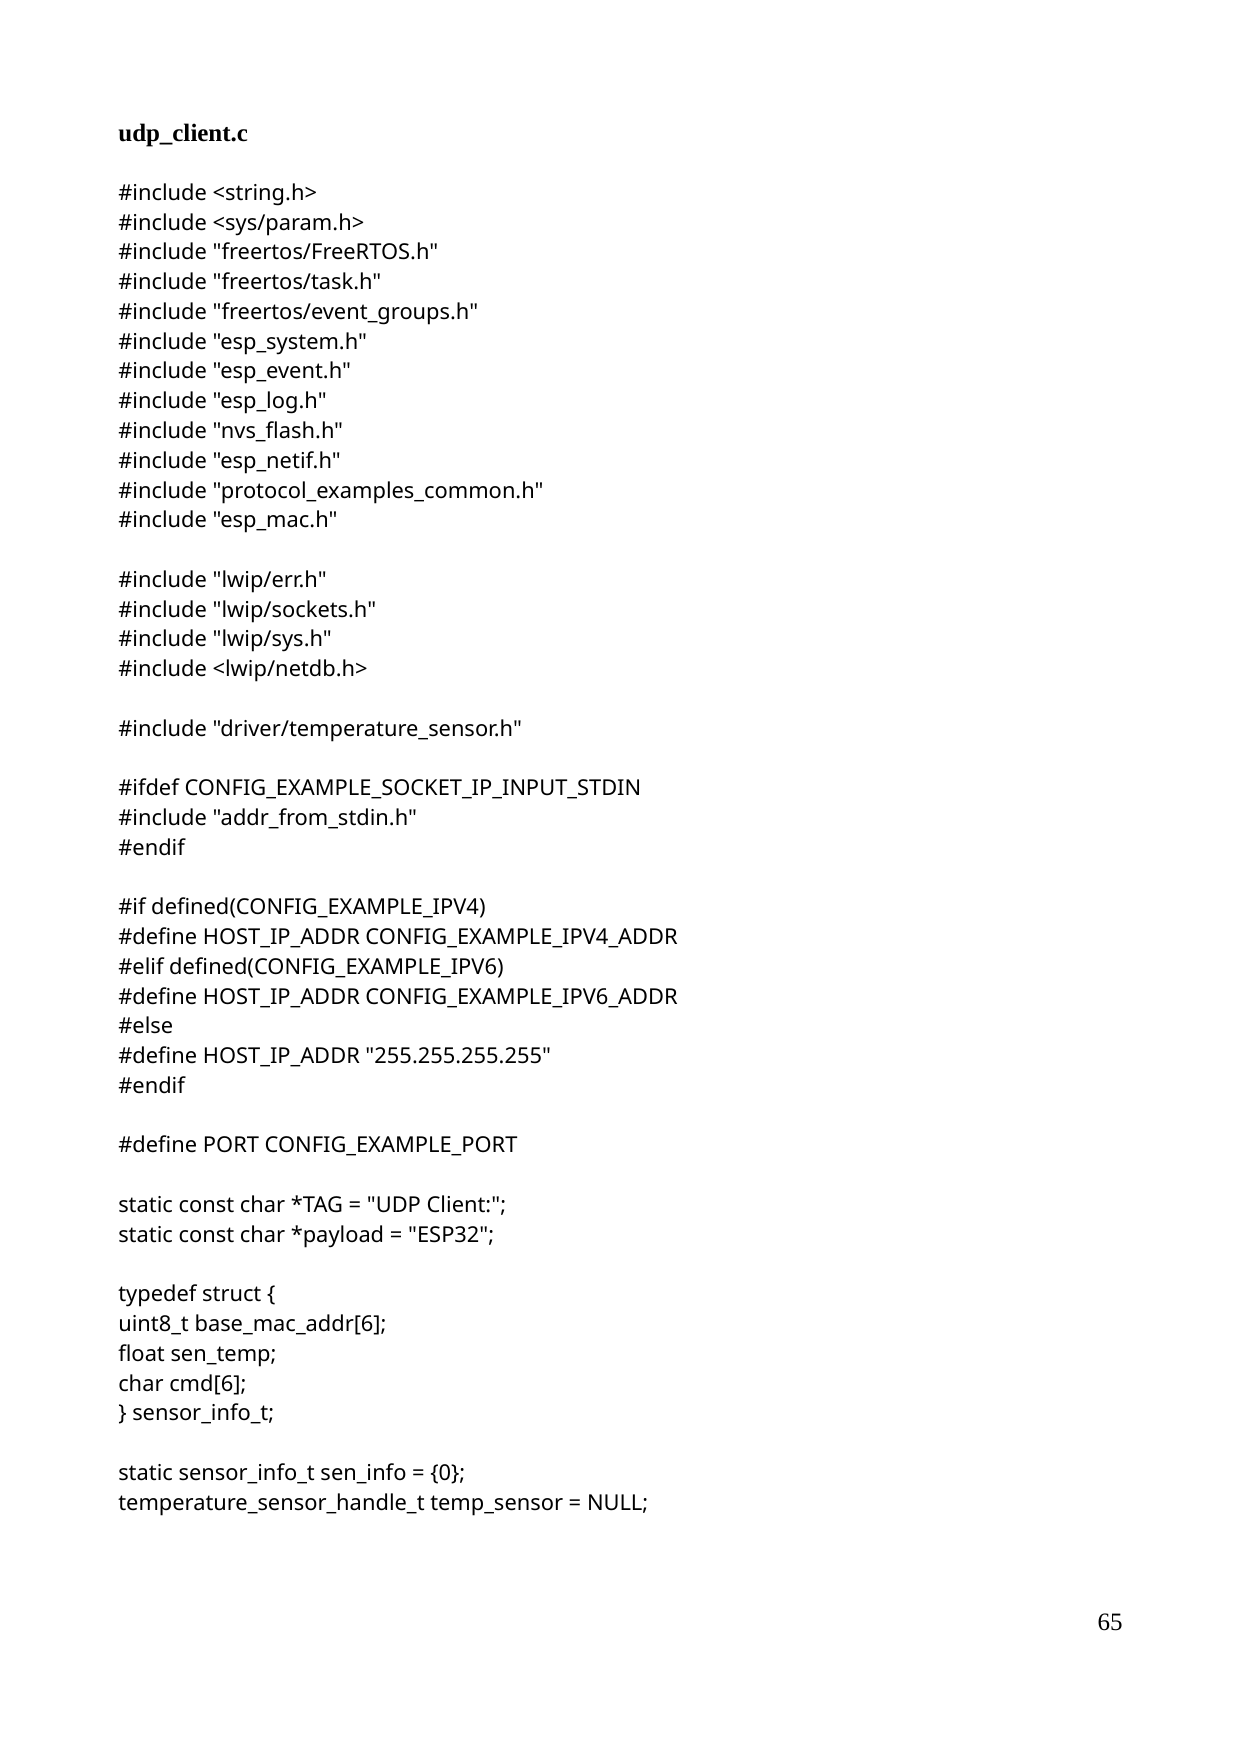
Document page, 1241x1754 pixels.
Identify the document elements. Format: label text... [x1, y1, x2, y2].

text uint8_t base_mac_addr[6]; [118, 1308, 1122, 1338]
text #include "freertos/FreeRTOS.h" [118, 236, 1122, 266]
text char cmd[6]; [118, 1368, 1122, 1397]
text temperature_sensor_handle_t temp_sensor = NULL; [118, 1487, 1122, 1516]
text } sensor_info_t; [118, 1397, 1122, 1427]
text #include <string.h> [118, 177, 1122, 206]
text udp_client.c [118, 118, 1122, 147]
text #include "driver/temperature_sensor.h" [118, 713, 1122, 742]
text #include "freertos/task.h" [118, 266, 1122, 296]
text #include "freertos/event_groups.h" [118, 296, 1122, 326]
text #define HOST_IP_ADDR CONFIG_EXAMPLE_IPV4_ADDR [118, 921, 1122, 951]
text static sensor_info_t sen_info = {0}; [118, 1457, 1122, 1487]
text float sen_temp; [118, 1338, 1122, 1368]
text #include "esp_event.h" [118, 355, 1122, 385]
text #include "lwip/sockets.h" [118, 594, 1122, 623]
text #include "protocol_examples_common.h" [118, 474, 1122, 504]
text #include "lwip/sys.h" [118, 623, 1122, 653]
text #if defined(CONFIG_EXAMPLE_IPV4) [118, 891, 1122, 921]
text static const char *payload = "ESP32"; [118, 1219, 1122, 1248]
text #endif [118, 832, 1122, 862]
text #define PORT CONFIG_EXAMPLE_PORT [118, 1129, 1122, 1159]
text #include "esp_mac.h" [118, 504, 1122, 534]
text #include "addr_from_stdin.h" [118, 802, 1122, 832]
text #include "esp_netif.h" [118, 445, 1122, 474]
text #include <lwip/netdb.h> [118, 653, 1122, 683]
text #define HOST_IP_ADDR CONFIG_EXAMPLE_IPV6_ADDR [118, 981, 1122, 1010]
text #include "nvs_flash.h" [118, 415, 1122, 445]
text #endif [118, 1070, 1122, 1100]
text static const char *TAG = "UDP Client:"; [118, 1189, 1122, 1219]
text #ifdef CONFIG_EXAMPLE_SOCKET_IP_INPUT_STDIN [118, 772, 1122, 802]
text #include "lwip/err.h" [118, 564, 1122, 594]
text typedef struct { [118, 1278, 1122, 1308]
text #include <sys/param.h> [118, 206, 1122, 236]
text #define HOST_IP_ADDR "255.255.255.255" [118, 1040, 1122, 1070]
text #include "esp_log.h" [118, 385, 1122, 415]
text #elif defined(CONFIG_EXAMPLE_IPV6) [118, 951, 1122, 981]
text #include "esp_system.h" [118, 326, 1122, 355]
text #else [118, 1010, 1122, 1040]
